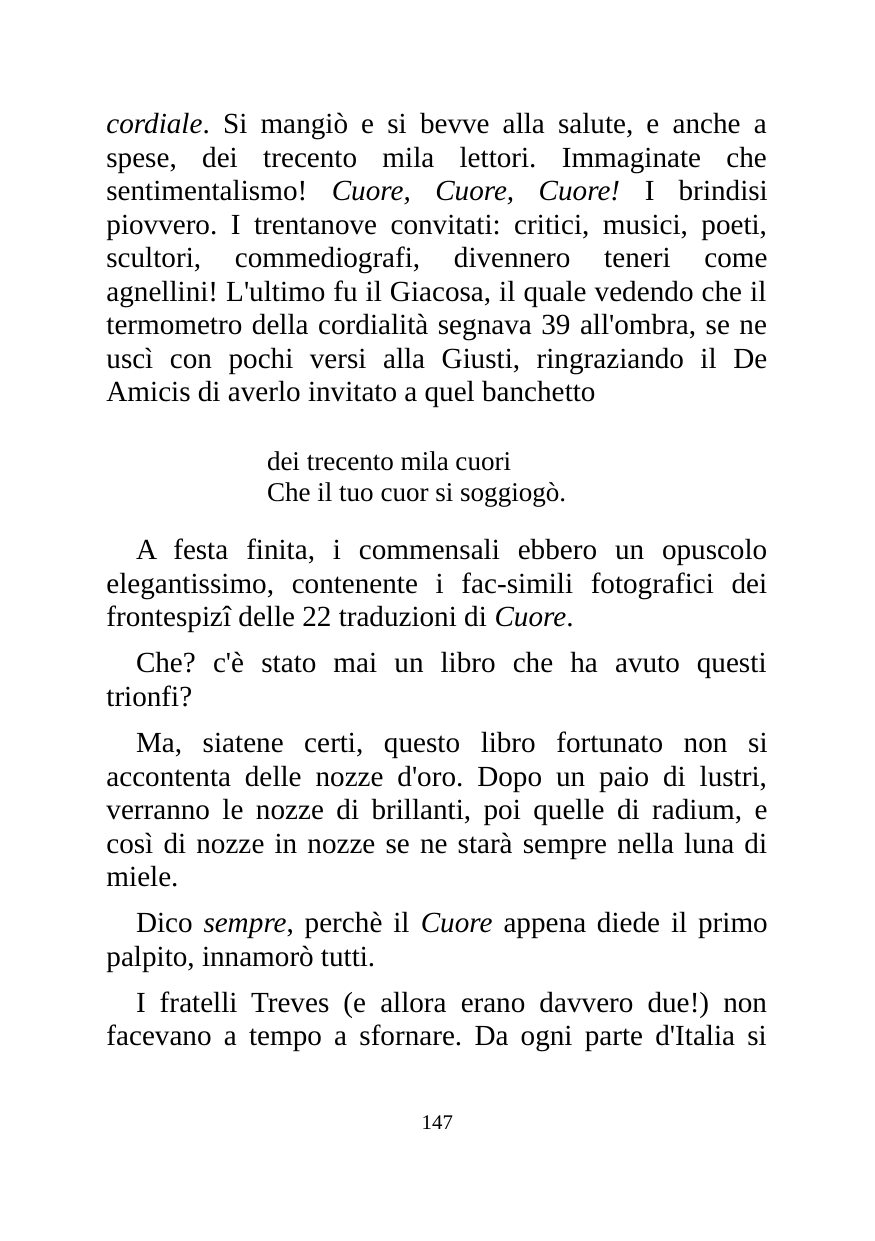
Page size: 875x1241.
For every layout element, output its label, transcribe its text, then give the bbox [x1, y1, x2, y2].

text Ma, siatene certi, questo libro fortunato non si accontenta delle nozze d'oro. Dopo un paio di lustri, verranno le nozze di brillanti, poi quelle di radium, e così di nozze in nozze se ne starà sempre nella luna di miele. [106, 725, 768, 893]
text I fratelli Treves (e allora erano davvero due!) non facevano a tempo a sfornare. Da ogni parte d'Italia si [106, 985, 768, 1052]
text dei trecento mila cuori [237, 445, 768, 476]
text Che il tuo cuor si soggiogò. [237, 476, 768, 508]
text Che? c'è stato mai un libro che ha avuto questi trionfi? [106, 646, 768, 713]
text cordiale. Si mangiò e si bevve alla salute, e anche a spese, dei trecento mila lettori. Immaginate che sentimentalismo! Cuore, Cuore, Cuore! I brindisi piovvero. I trentanove convitati: critici, musici, poeti, scultori, commediografi, divennero teneri come agnellini! L'ultimo fu il Giacosa, il quale vedendo che il termometro della cordialità segnava 39 all'ombra, se ne uscì con pochi versi alla Giusti, ringraziando il De Amicis di averlo invitato a quel banchetto [106, 106, 768, 408]
text Dico sempre, perchè il Cuore appena diede il primo palpito, innamorò tutti. [106, 905, 768, 972]
text A festa finita, i commensali ebbero un opuscolo elegantissimo, contenente i fac-simili fotografici dei frontespizî delle 22 traduzioni di Cuore. [106, 532, 768, 633]
